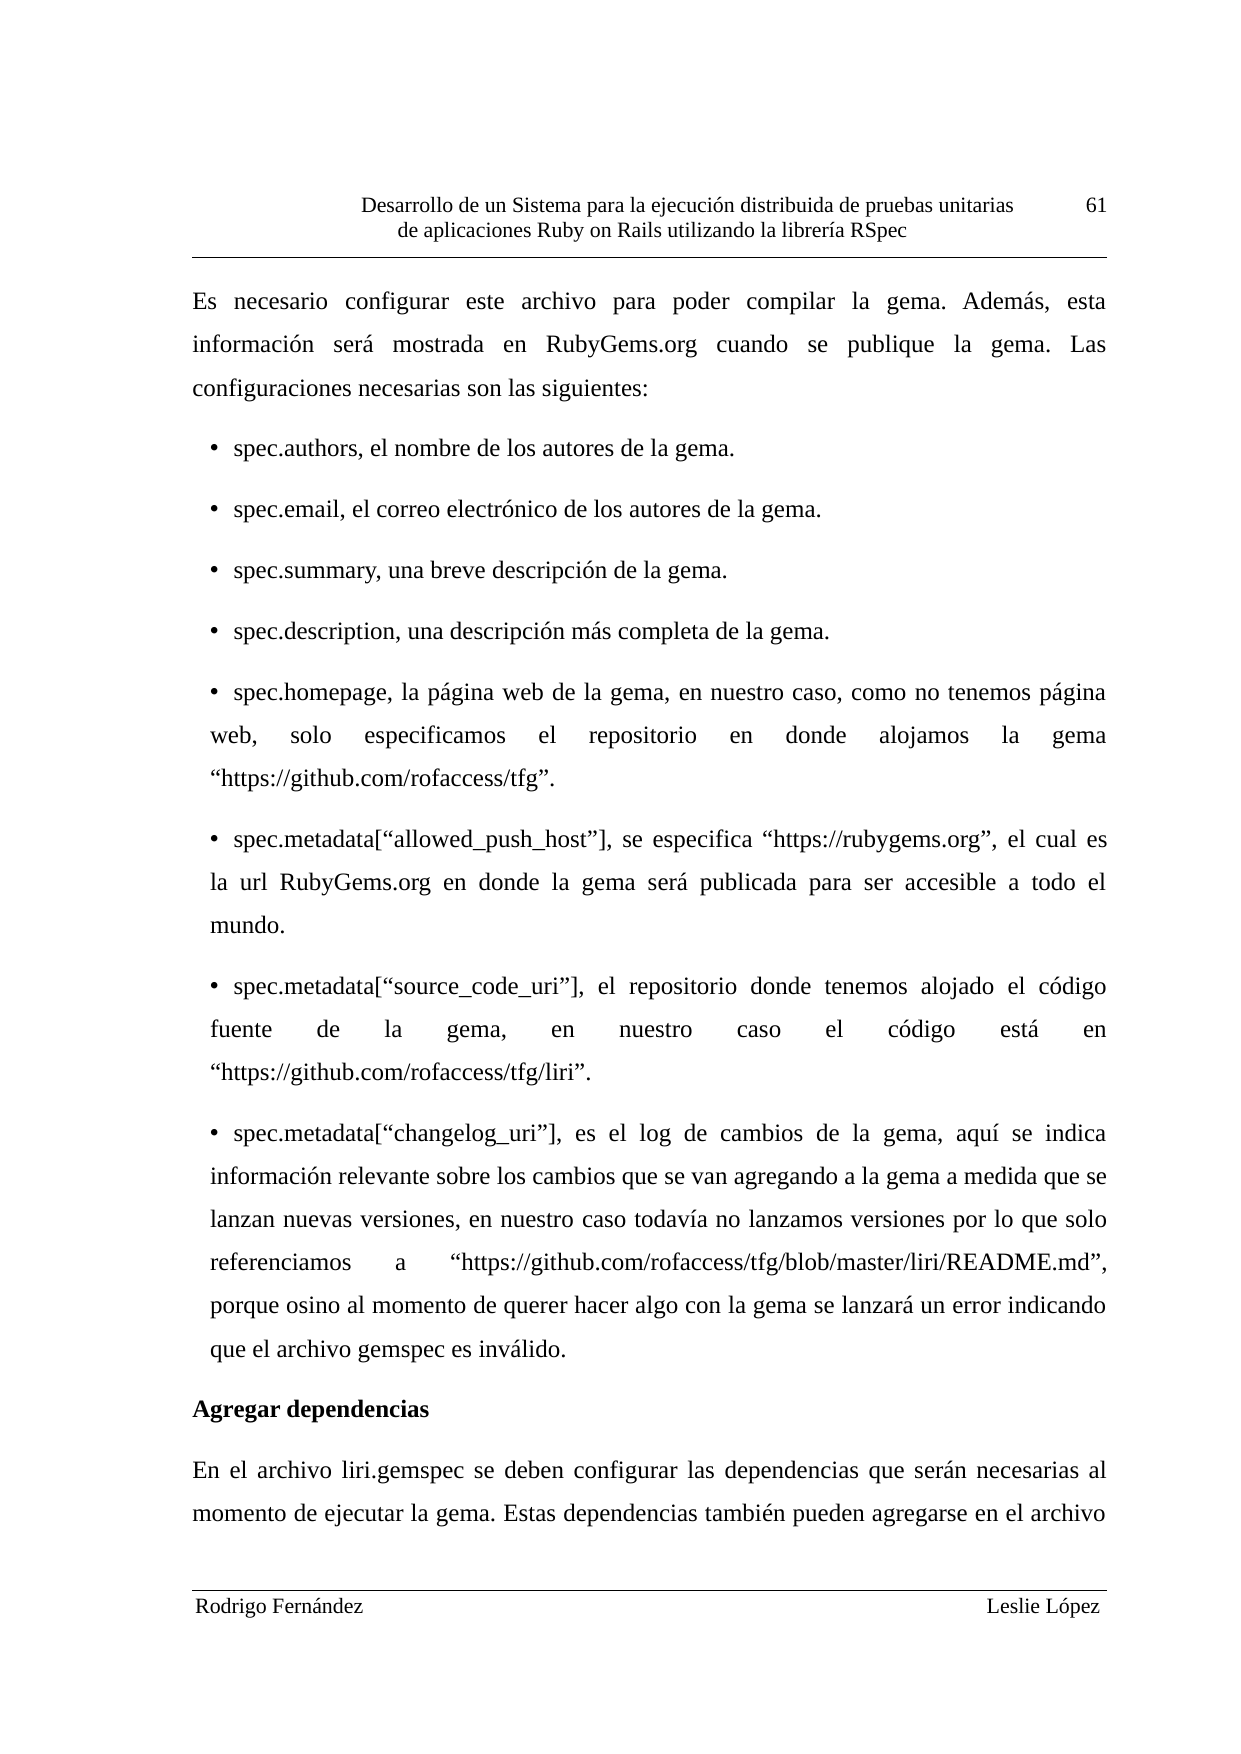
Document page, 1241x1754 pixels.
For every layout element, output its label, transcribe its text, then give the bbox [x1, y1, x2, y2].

text En el archivo liri.gemspec se deben configurar las dependencias que serán necesarias al momento de ejecutar la gema. Estas dependencias también pueden agregarse en el archivo [192, 1455, 1107, 1527]
list spec.metadata[“allowed_push_host”], se especifica “https://rubygems.org”, el cual es la url RubyGems.org en donde la gema será publicada para ser accesible a todo el mundo. [210, 824, 1107, 939]
text Es necesario configurar este archivo para poder compilar la gema. Además, esta información será mostrada en RubyGems.org cuando se publique la gema. Las configuraciones necesarias son las siguientes: [192, 286, 1107, 401]
list spec.metadata[“changelog_uri”], es el log de cambios de la gema, aquí se indica información relevante sobre los cambios que se van agregando a la gema a medida que se lanzan nuevas versiones, en nuestro caso todavía no lanzamos versiones por lo que solo referenciamos a “https://github.com/rofaccess/tfg/blob/master/liri/README.md”, porque osino al momento de querer hacer algo con la gema se lanzará un error indicando que el archivo gemspec es inválido. [210, 1118, 1107, 1362]
list spec.metadata[“source_code_uri”], el repositorio donde tenemos alojado el código fuente de la gema, en nuestro caso el código está en “https://github.com/rofaccess/tfg/liri”. [210, 971, 1107, 1086]
list spec.description, una descripción más completa de la gema. [210, 616, 1107, 645]
list spec.authors, el nombre de los autores de la gema. [210, 433, 1107, 462]
list spec.summary, una breve descripción de la gema. [210, 555, 1107, 584]
list spec.homepage, la página web de la gema, en nuestro caso, como no tenemos página web, solo especificamos el repositorio en donde alojamos la gema “https://github.com/rofaccess/tfg”. [210, 677, 1107, 792]
list spec.email, el correo electrónico de los autores de la gema. [210, 494, 1107, 523]
text Agregar dependencias [192, 1394, 1107, 1423]
